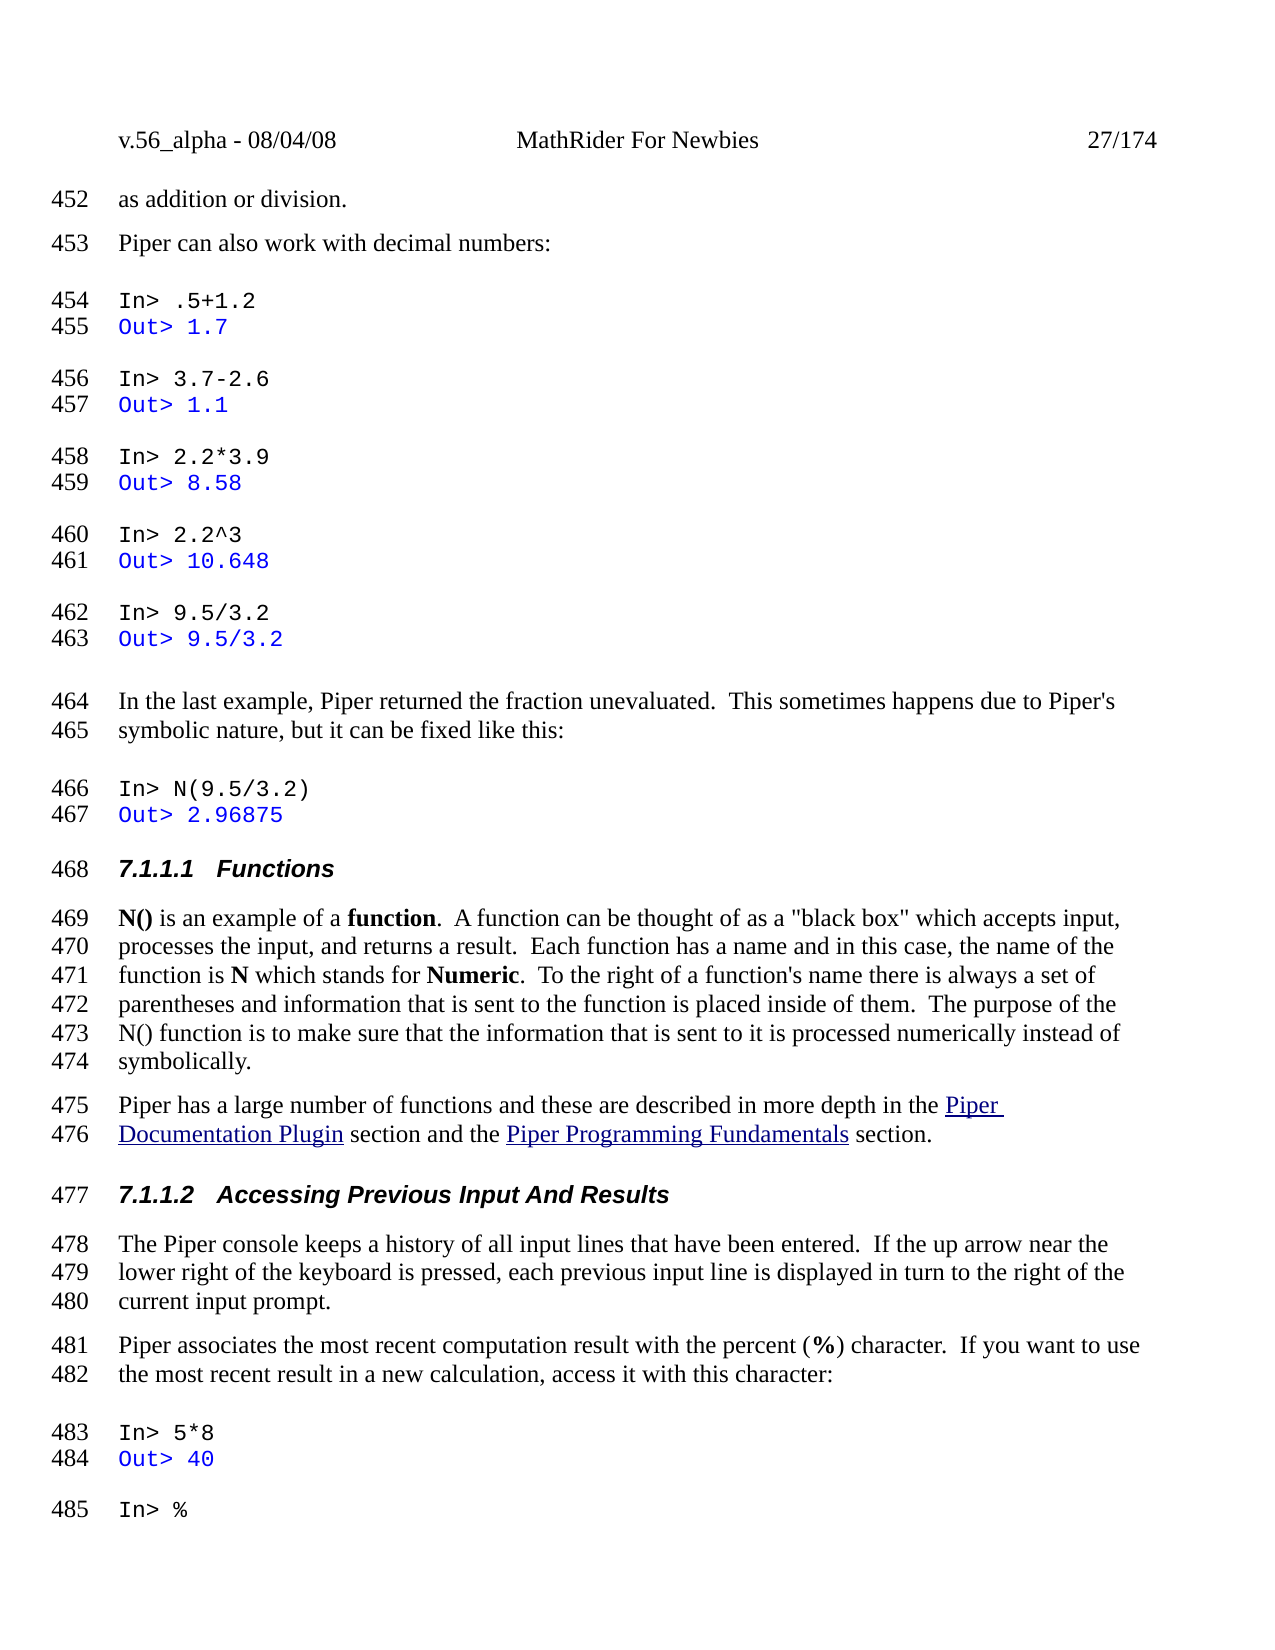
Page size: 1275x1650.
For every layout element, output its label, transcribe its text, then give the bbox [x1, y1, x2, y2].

text Out> 8.58 [118, 471, 1157, 497]
text In> 3.7-2.6 [118, 368, 1157, 393]
text Out> 40 [118, 1447, 1157, 1473]
text In> % [118, 1499, 1157, 1525]
text In> 9.5/3.2 [118, 601, 1157, 627]
text In> 5*8 [118, 1421, 1157, 1447]
text In> 2.2^3 [118, 523, 1157, 549]
text In> 2.2*3.9 [118, 445, 1157, 471]
subtitle Functions [118, 854, 1157, 883]
text N() is an example of a function. A function can be thought of as a "black box" which accepts input, processes the input, and returns a result. Each function has a name and in this case, the name of the function is N which stands for Numeric. To the right of a function's name there is always a set of parentheses and information that is sent to the function is placed inside of them. The purpose of the N() function is to make sure that the information that is sent to it is processed numerically instead of symbolically. [118, 903, 1157, 1075]
text Piper has a large number of functions and these are described in more depth in the Piper Documentation Plugin section and the Piper Programming Fundamentals section. [118, 1090, 1157, 1148]
text In> N(9.5/3.2) [118, 777, 1157, 803]
text In the last example, Piper returned the fraction unevaluated. This sometimes happens due to Piper's symbolic nature, but it can be fixed like this: [118, 686, 1157, 744]
text The Piper console keeps a history of all input lines that have been entered. If the up arrow near the lower right of the keyboard is pressed, each previous input line is displayed in turn to the right of the current input prompt. [118, 1229, 1157, 1315]
text Out> 1.7 [118, 316, 1157, 342]
text Out> 9.5/3.2 [118, 627, 1157, 653]
text In> .5+1.2 [118, 290, 1157, 316]
subtitle Accessing Previous Input And Results [118, 1180, 1157, 1209]
text as addition or division. [118, 184, 1157, 213]
text Out> 1.1 [118, 393, 1157, 419]
text Out> 2.96875 [118, 803, 1157, 829]
text Piper can also work with decimal numbers: [118, 228, 1157, 256]
text Out> 10.648 [118, 549, 1157, 575]
text Piper associates the most recent computation result with the percent (%) character. If you want to use the most recent result in a new calculation, access it with this character: [118, 1330, 1157, 1387]
